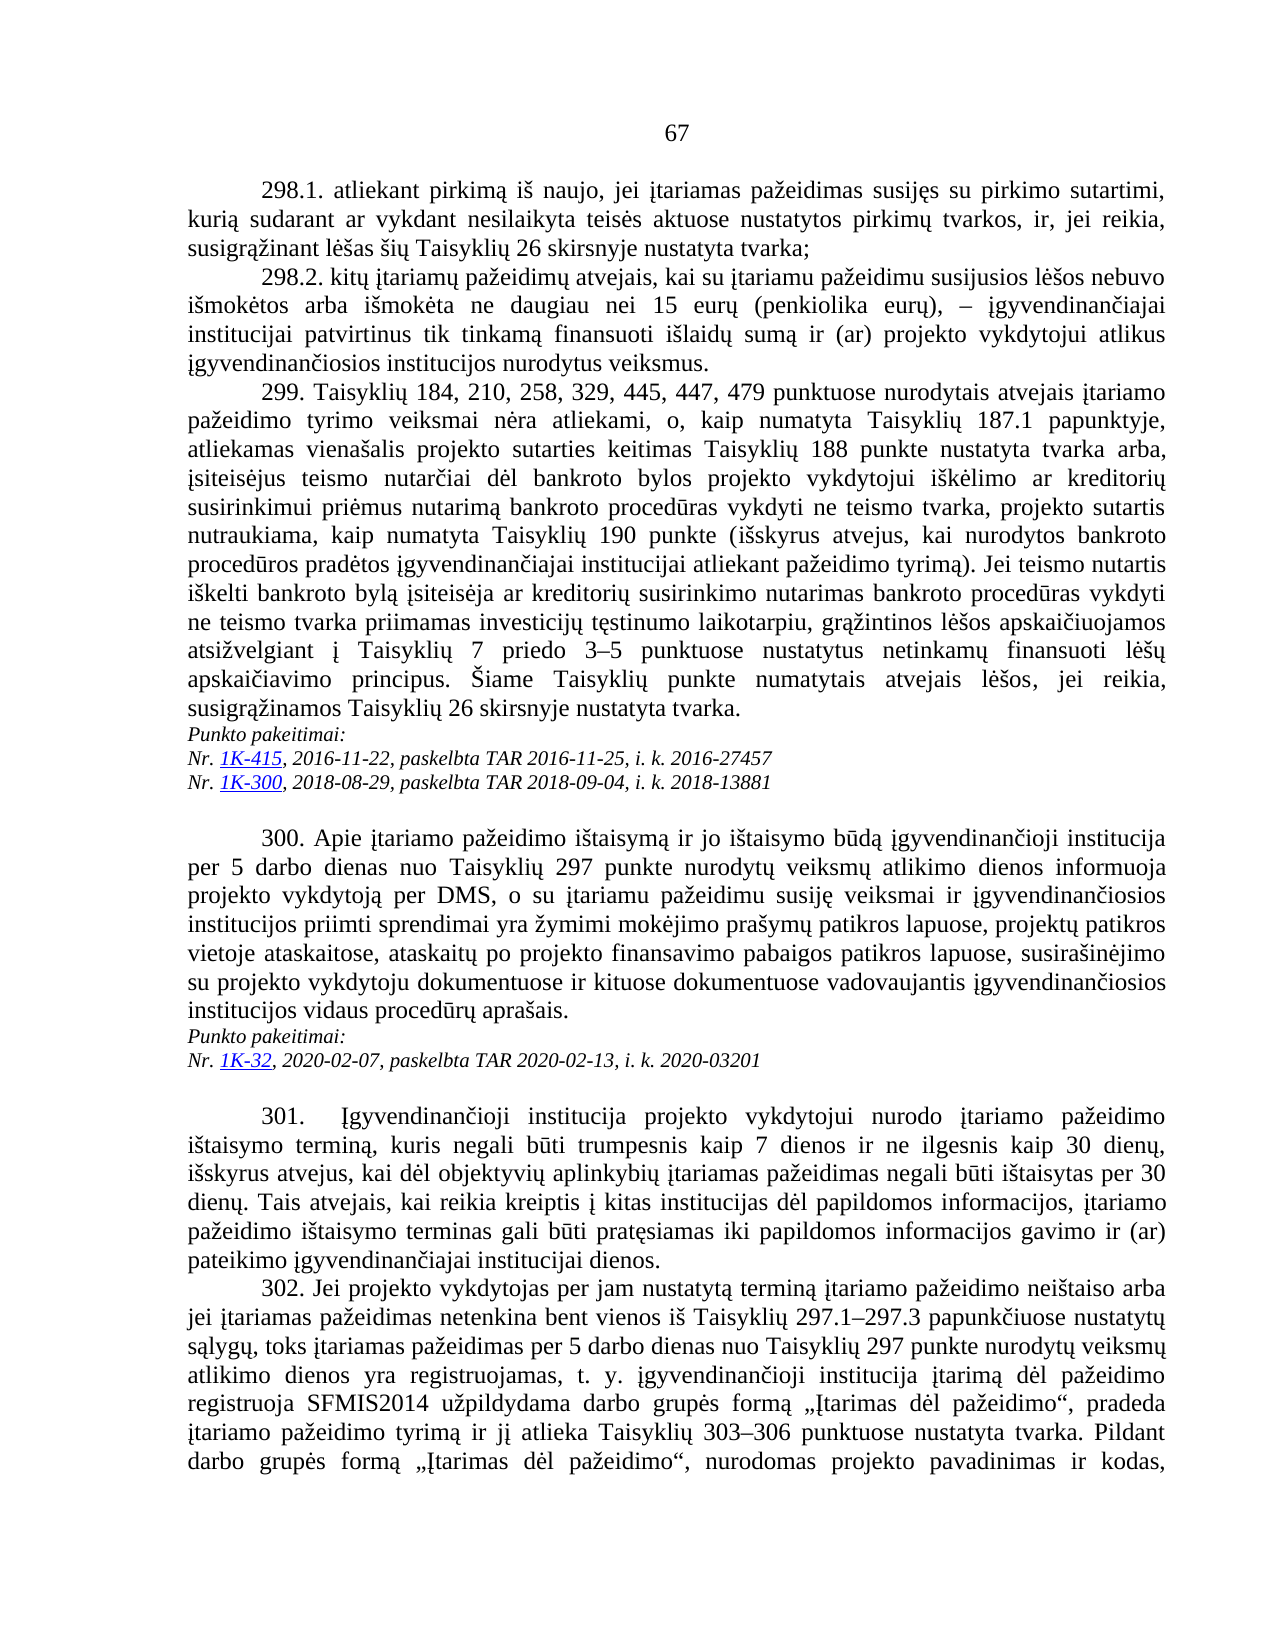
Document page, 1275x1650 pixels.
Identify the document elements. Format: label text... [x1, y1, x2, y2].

text Nr. 1K-415, 2016-11-22, paskelbta TAR 2016-11-25, i. k. 2016-27457 [187, 746, 1167, 770]
text 298.1. atliekant pirkimą iš naujo, jei įtariamas pažeidimas susijęs su pirkimo sutartimi, kurią sudarant ar vykdant nesilaikyta teisės aktuose nustatytos pirkimų tvarkos, ir, jei reikia, susigrąžinant lėšas šių Taisyklių 26 skirsnyje nustatyta tvarka; [187, 176, 1167, 262]
text Punkto pakeitimai: [187, 1024, 1167, 1048]
text Nr. 1K-300, 2018-08-29, paskelbta TAR 2018-09-04, i. k. 2018-13881 [187, 770, 1167, 794]
text 300. Apie įtariamo pažeidimo ištaisymą ir jo ištaisymo būdą įgyvendinančioji institucija per 5 darbo dienas nuo Taisyklių 297 punkte nurodytų veiksmų atlikimo dienos informuoja projekto vykdytoją per DMS, o su įtariamu pažeidimu susiję veiksmai ir įgyvendinančiosios institucijos priimti sprendimai yra žymimi mokėjimo prašymų patikros lapuose, projektų patikros vietoje ataskaitose, ataskaitų po projekto finansavimo pabaigos patikros lapuose, susirašinėjimo su projekto vykdytoju dokumentuose ir kituose dokumentuose vadovaujantis įgyvendinančiosios institucijos vidaus procedūrų aprašais. [187, 823, 1167, 1024]
text Nr. 1K-32, 2020-02-07, paskelbta TAR 2020-02-13, i. k. 2020-03201 [187, 1048, 1167, 1072]
text 299. Taisyklių 184, 210, 258, 329, 445, 447, 479 punktuose nurodytais atvejais įtariamo pažeidimo tyrimo veiksmai nėra atliekami, o, kaip numatyta Taisyklių 187.1 papunktyje, atliekamas vienašalis projekto sutarties keitimas Taisyklių 188 punkte nustatyta tvarka arba, įsiteisėjus teismo nutarčiai dėl bankroto bylos projekto vykdytojui iškėlimo ar kreditorių susirinkimui priėmus nutarimą bankroto procedūras vykdyti ne teismo tvarka, projekto sutartis nutraukiama, kaip numatyta Taisyklių 190 punkte (išskyrus atvejus, kai nurodytos bankroto procedūros pradėtos įgyvendinančiajai institucijai atliekant pažeidimo tyrimą). Jei teismo nutartis iškelti bankroto bylą įsiteisėja ar kreditorių susirinkimo nutarimas bankroto procedūras vykdyti ne teismo tvarka priimamas investicijų tęstinumo laikotarpiu, grąžintinos lėšos apskaičiuojamos atsižvelgiant į Taisyklių 7 priedo 3–5 punktuose nustatytus netinkamų finansuoti lėšų apskaičiavimo principus. Šiame Taisyklių punkte numatytais atvejais lėšos, jei reikia, susigrąžinamos Taisyklių 26 skirsnyje nustatyta tvarka. [187, 377, 1167, 722]
text 302. Jei projekto vykdytojas per jam nustatytą terminą įtariamo pažeidimo neištaiso arba jei įtariamas pažeidimas netenkina bent vienos iš Taisyklių 297.1–297.3 papunkčiuose nustatytų sąlygų, toks įtariamas pažeidimas per 5 darbo dienas nuo Taisyklių 297 punkte nurodytų veiksmų atlikimo dienos yra registruojamas, t. y. įgyvendinančioji institucija įtarimą dėl pažeidimo registruoja SFMIS2014 užpildydama darbo grupės formą „Įtarimas dėl pažeidimo“, pradeda įtariamo pažeidimo tyrimą ir jį atlieka Taisyklių 303–306 punktuose nustatyta tvarka. Pildant darbo grupės formą „Įtarimas dėl pažeidimo“, nurodomas projekto pavadinimas ir kodas, [187, 1273, 1167, 1475]
text 301. Įgyvendinančioji institucija projekto vykdytojui nurodo įtariamo pažeidimo ištaisymo terminą, kuris negali būti trumpesnis kaip 7 dienos ir ne ilgesnis kaip 30 dienų, išskyrus atvejus, kai dėl objektyvių aplinkybių įtariamas pažeidimas negali būti ištaisytas per 30 dienų. Tais atvejais, kai reikia kreiptis į kitas institucijas dėl papildomos informacijos, įtariamo pažeidimo ištaisymo terminas gali būti pratęsiamas iki papildomos informacijos gavimo ir (ar) pateikimo įgyvendinančiajai institucijai dienos. [187, 1101, 1167, 1273]
text 298.2. kitų įtariamų pažeidimų atvejais, kai su įtariamu pažeidimu susijusios lėšos nebuvo išmokėtos arba išmokėta ne daugiau nei 15 eurų (penkiolika eurų), – įgyvendinančiajai institucijai patvirtinus tik tinkamą finansuoti išlaidų sumą ir (ar) projekto vykdytojui atlikus įgyvendinančiosios institucijos nurodytus veiksmus. [187, 262, 1167, 377]
text Punkto pakeitimai: [187, 722, 1167, 746]
